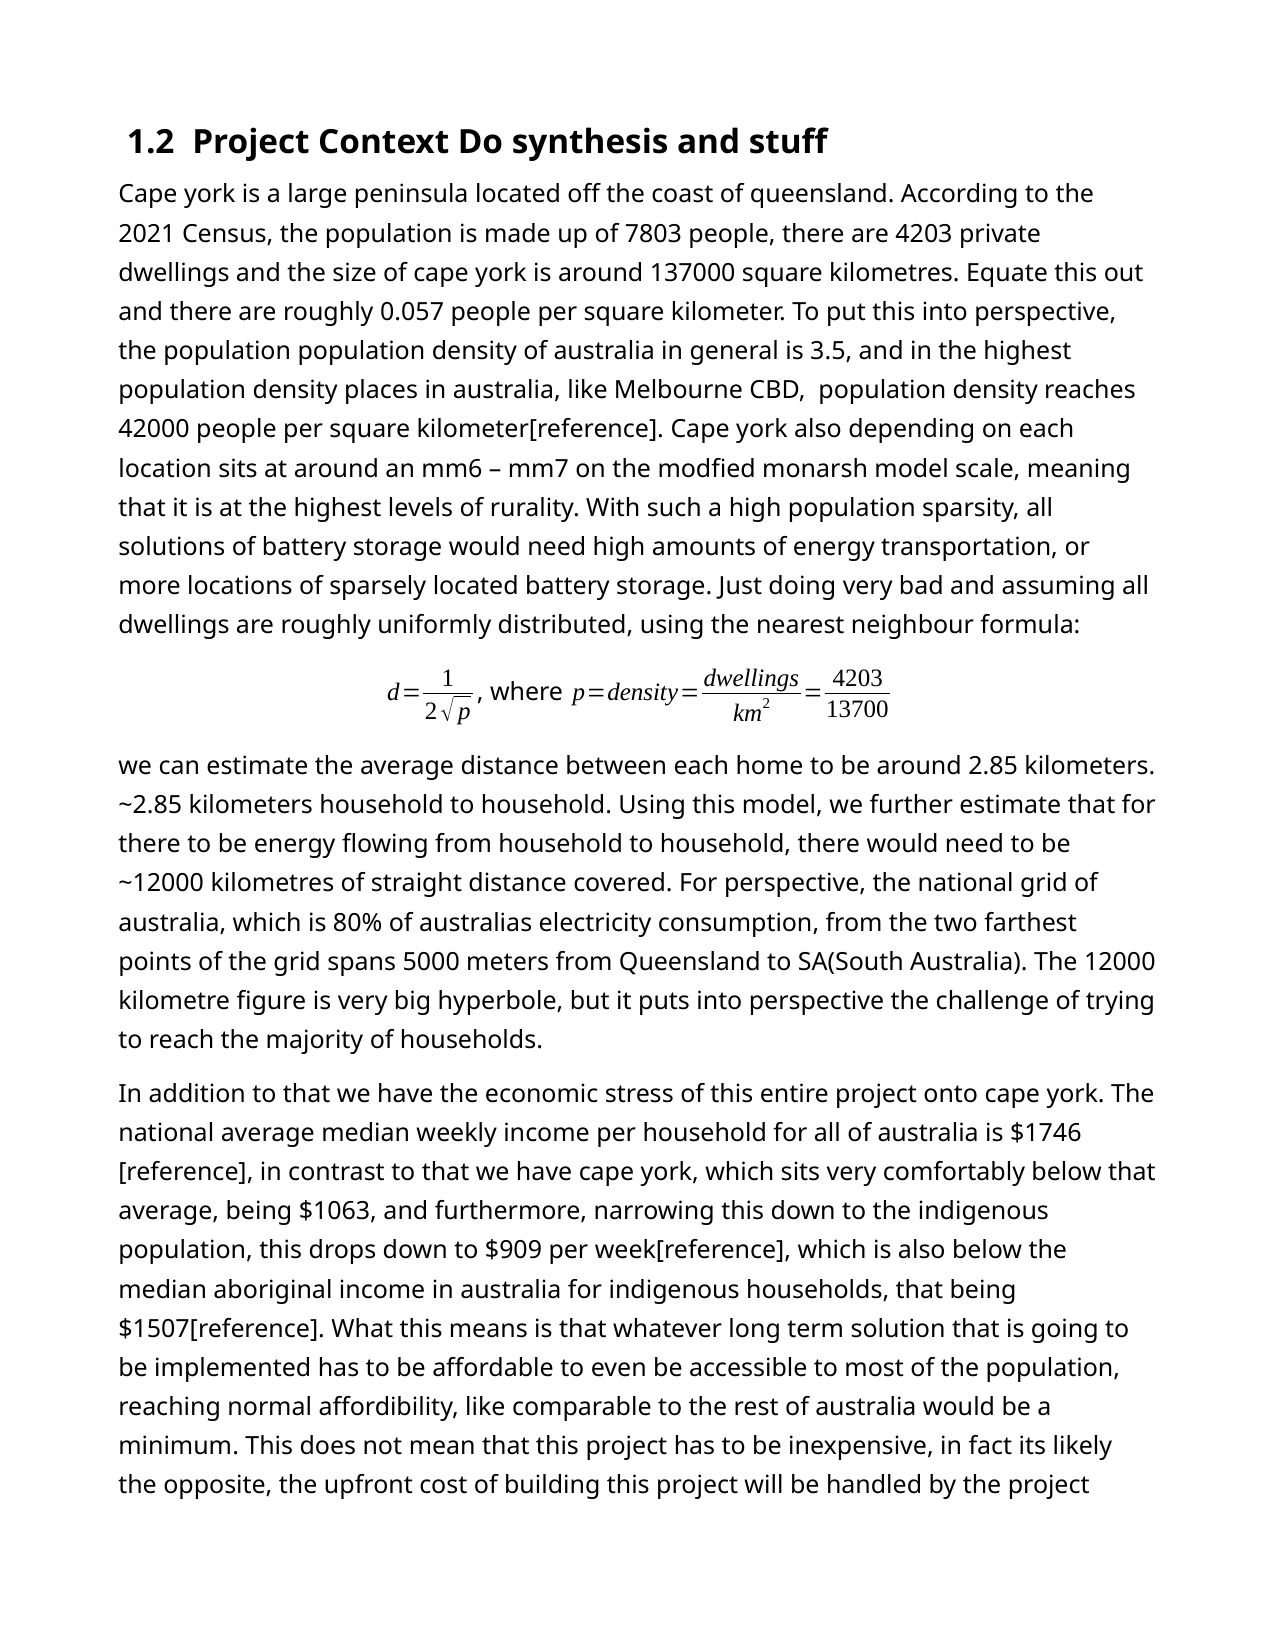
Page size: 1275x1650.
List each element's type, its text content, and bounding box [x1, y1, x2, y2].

text , where [118, 661, 1157, 728]
text In addition to that we have the economic stress of this entire project onto cape york. The national average median weekly income per household for all of australia is $1746 [reference], in contrast to that we have cape york, which sits very comfortably below that average, being $1063, and furthermore, narrowing this down to the indigenous population, this drops down to $909 per week[reference], which is also below the median aboriginal income in australia for indigenous households, that being $1507[reference]. What this means is that whatever long term solution that is going to be implemented has to be affordable to even be accessible to most of the population, reaching normal affordibility, like comparable to the rest of australia would be a minimum. This does not mean that this project has to be inexpensive, in fact its likely the opposite, the upfront cost of building this project will be handled by the project [118, 1076, 1157, 1501]
text Cape york is a large peninsula located off the coast of queensland. According to the 2021 Census, the population is made up of 7803 people, there are 4203 private dwellings and the size of cape york is around 137000 square kilometres. Equate this out and there are roughly 0.057 people per square kilometer. To put this into perspective, the population population density of australia in general is 3.5, and in the highest population density places in australia, like Melbourne CBD, population density reaches 42000 people per square kilometer[reference]. Cape york also depending on each location sits at around an mm6 – mm7 on the modfied monarsh model scale, meaning that it is at the highest levels of rurality. With such a high population sparsity, all solutions of battery storage would need high amounts of energy transportation, or more locations of sparsely located battery storage. Just doing very bad and assuming all dwellings are roughly uniformly distributed, using the nearest neighbour formula: [118, 176, 1157, 641]
text we can estimate the average distance between each home to be around 2.85 kilometers. ~2.85 kilometers household to household. Using this model, we further estimate that for there to be energy flowing from household to household, there would need to be ~12000 kilometres of straight distance covered. For perspective, the national grid of australia, which is 80% of australias electricity consumption, from the two farthest points of the grid spans 5000 meters from Queensland to SA(South Australia). The 12000 kilometre figure is very big hyperbole, but it puts into perspective the challenge of trying to reach the majority of households. [118, 748, 1157, 1056]
subtitle Project Context Do synthesis and stuff [118, 118, 1157, 163]
